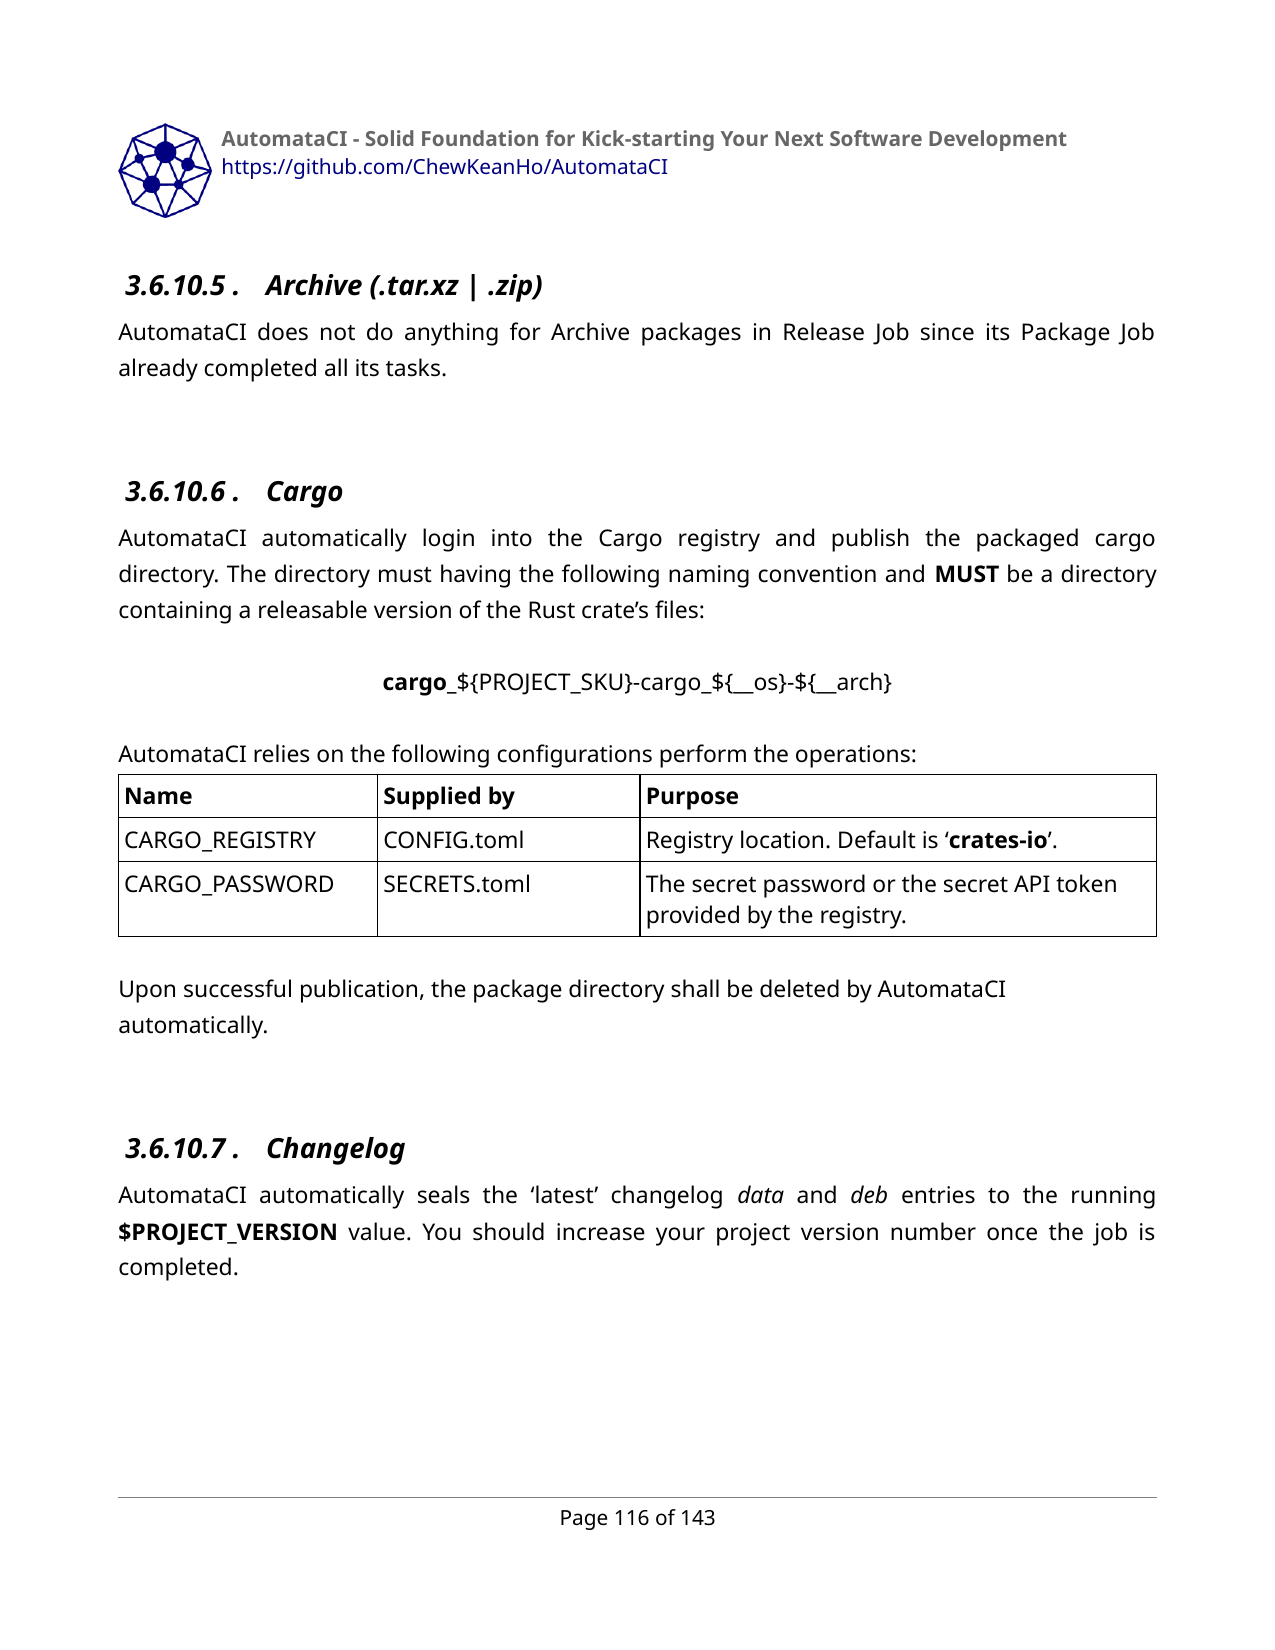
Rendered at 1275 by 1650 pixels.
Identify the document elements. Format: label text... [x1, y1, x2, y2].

table_cell CARGO_PASSWORD [119, 862, 377, 936]
table_header Purpose [641, 775, 1156, 817]
table_cell SECRETS.toml [378, 862, 639, 936]
subtitle Changelog [118, 1129, 1157, 1167]
picture [118, 123, 212, 218]
subtitle Cargo [118, 472, 1157, 509]
text AutomataCI does not do anything for Archive packages in Release Job since its Package Job already completed all its tasks. [118, 316, 1157, 383]
text AutomataCI automatically seals the ‘latest’ changelog data and deb entries to the running $PROJECT_VERSION value. You should increase your project version number once the job is completed. [118, 1179, 1157, 1283]
table_header Supplied by [378, 775, 639, 817]
text Upon successful publication, the package directory shall be deleted by AutomataCI automatically. [118, 973, 1157, 1040]
table_header Name [119, 775, 377, 817]
text cargo_${PROJECT_SKU}-cargo_${__os}-${__arch} [118, 666, 1157, 697]
text AutomataCI automatically login into the Cargo registry and publish the packaged cargo directory. The directory must having the following naming convention and MUST be a directory containing a releasable version of the Rust crate’s files: [118, 522, 1157, 625]
subtitle Archive (.tar.xz | .zip) [118, 265, 1157, 303]
table_cell CONFIG.toml [378, 818, 639, 861]
table_cell Registry location. Default is ‘crates-io’. [641, 818, 1156, 861]
table_cell The secret password or the secret API token provided by the registry. [641, 862, 1156, 936]
text AutomataCI relies on the following configurations perform the operations: [118, 738, 1157, 769]
table_cell CARGO_REGISTRY [119, 818, 377, 861]
